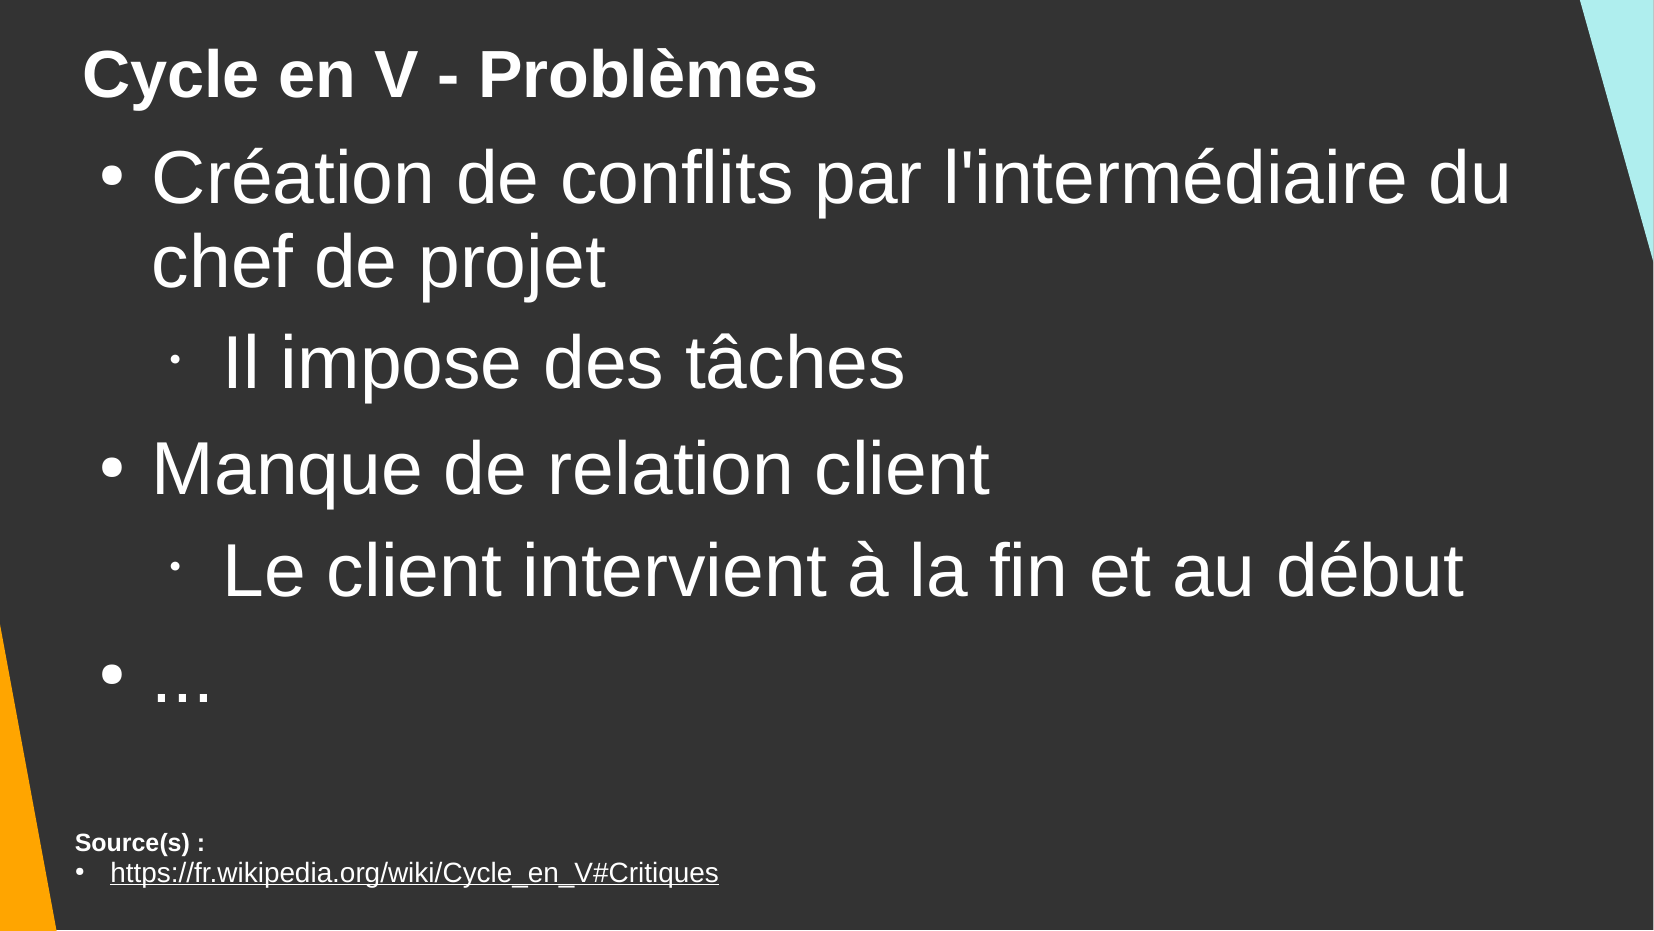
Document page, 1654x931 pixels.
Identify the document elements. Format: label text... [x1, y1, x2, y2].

title Cycle en V - Problèmes [82, 37, 1571, 122]
text_box [1579, 0, 1654, 265]
text_box [0, 624, 57, 931]
list Création de conflits par l'intermédiaire du chef de projet Il impose des tâches Manque de relation client Le client intervient à la fin et au début ... [80, 135, 1620, 777]
text_box Source(s) : https://fr.wikipedia.org/wiki/Cycle_en_V#Critiques [60, 821, 1546, 921]
